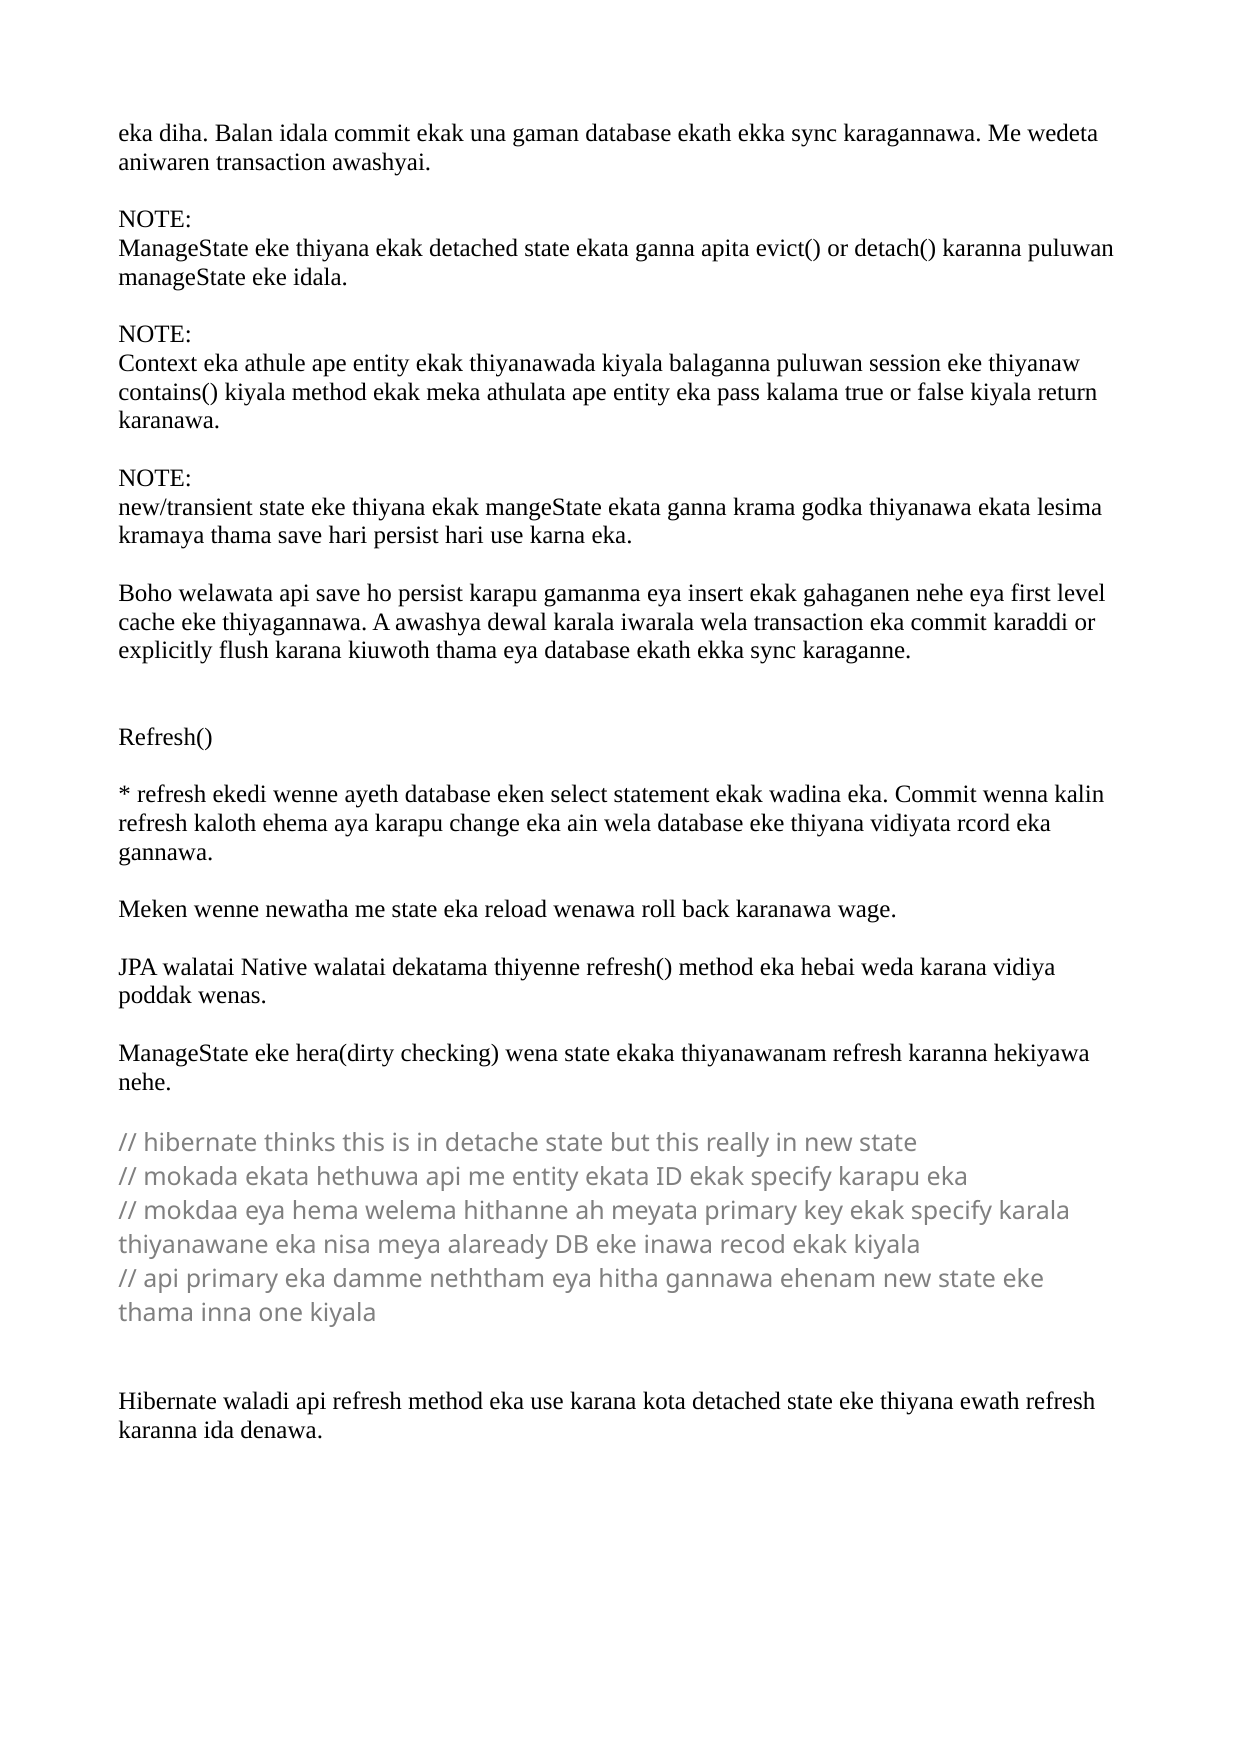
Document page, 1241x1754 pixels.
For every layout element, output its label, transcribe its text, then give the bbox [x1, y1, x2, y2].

text JPA walatai Native walatai dekatama thiyenne refresh() method eka hebai weda karana vidiya poddak wenas. [118, 952, 1122, 1009]
text new/transient state eke thiyana ekak mangeState ekata ganna krama godka thiyanawa ekata lesima kramaya thama save hari persist hari use karna eka. [118, 492, 1122, 549]
text ManageState eke hera(dirty checking) wena state ekaka thiyanawanam refresh karanna hekiyawa nehe. [118, 1038, 1122, 1096]
text * refresh ekedi wenne ayeth database eken select statement ekak wadina eka. Commit wenna kalin refresh kaloth ehema aya karapu change eka ain wela database eke thiyana vidiyata rcord eka gannawa. [118, 779, 1122, 866]
text // api primary eka damme neththam eya hitha gannawa ehenam new state eke thama inna one kiyala [118, 1261, 1122, 1329]
text eka diha. Balan idala commit ekak una gaman database ekath ekka sync karagannawa. Me wedeta aniwaren transaction awashyai. [118, 118, 1122, 176]
text Boho welawata api save ho persist karapu gamanma eya insert ekak gahaganen nehe eya first level cache eke thiyagannawa. A awashya dewal karala iwarala wela transaction eka commit karaddi or explicitly flush karana kiuwoth thama eya database ekath ekka sync karaganne. [118, 578, 1122, 664]
text NOTE: [118, 204, 1122, 233]
text Hibernate waladi api refresh method eka use karana kota detached state eke thiyana ewath refresh karanna ida denawa. [118, 1386, 1122, 1444]
text NOTE: [118, 463, 1122, 492]
text // hibernate thinks this is in detache state but this really in new state // mokada ekata hethuwa api me entity ekata ID ekak specify karapu eka // mokdaa eya hema welema hithanne ah meyata primary key ekak specify karala thiyanawane eka nisa meya alaready DB eke inawa recod ekak kiyala [118, 1124, 1122, 1261]
text Refresh() [118, 722, 1122, 751]
text NOTE: [118, 319, 1122, 348]
text ManageState eke thiyana ekak detached state ekata ganna apita evict() or detach() karanna puluwan manageState eke idala. [118, 233, 1122, 291]
text Meken wenne newatha me state eka reload wenawa roll back karanawa wage. [118, 894, 1122, 923]
text Context eka athule ape entity ekak thiyanawada kiyala balaganna puluwan session eke thiyanaw contains() kiyala method ekak meka athulata ape entity eka pass kalama true or false kiyala return karanawa. [118, 348, 1122, 434]
